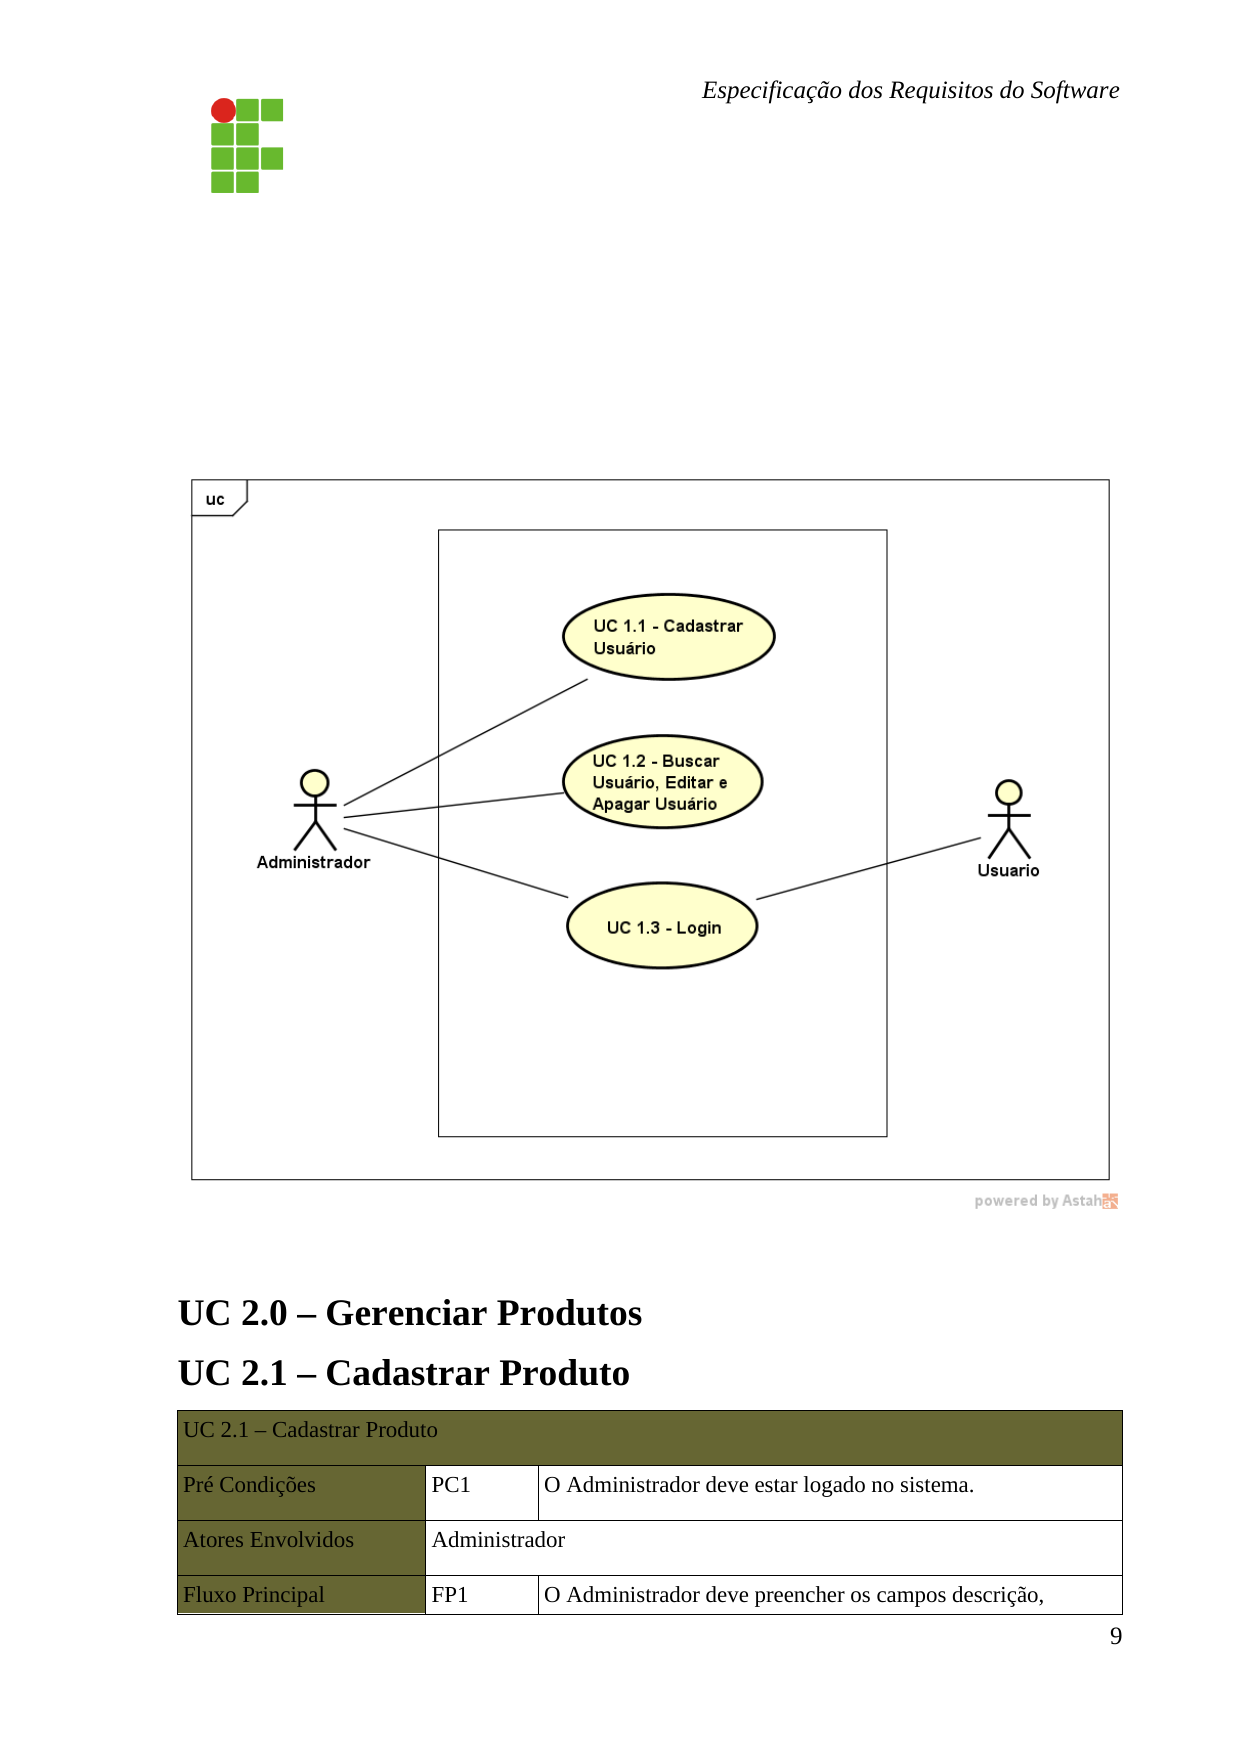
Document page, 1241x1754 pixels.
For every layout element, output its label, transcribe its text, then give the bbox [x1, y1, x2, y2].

table_cell Atores Envolvidos [178, 1521, 425, 1575]
text UC 2.0 – Gerenciar Produtos [177, 1291, 1122, 1334]
table_cell Pré Condições [178, 1466, 425, 1520]
picture [208, 98, 284, 193]
table_cell Fluxo Principal [178, 1576, 425, 1613]
table_cell FP1 [426, 1576, 538, 1613]
table_cell PC1 [426, 1466, 538, 1520]
picture [177, 465, 1123, 1214]
table_cell O Administrador deve estar logado no sistema. [539, 1466, 1122, 1520]
text UC 2.1 – Cadastrar Produto [177, 1350, 1122, 1393]
table_cell Administrador [426, 1521, 1122, 1575]
table_header UC 2.1 – Cadastrar Produto [178, 1411, 1122, 1465]
table_cell O Administrador deve preencher os campos descrição, [539, 1576, 1122, 1613]
